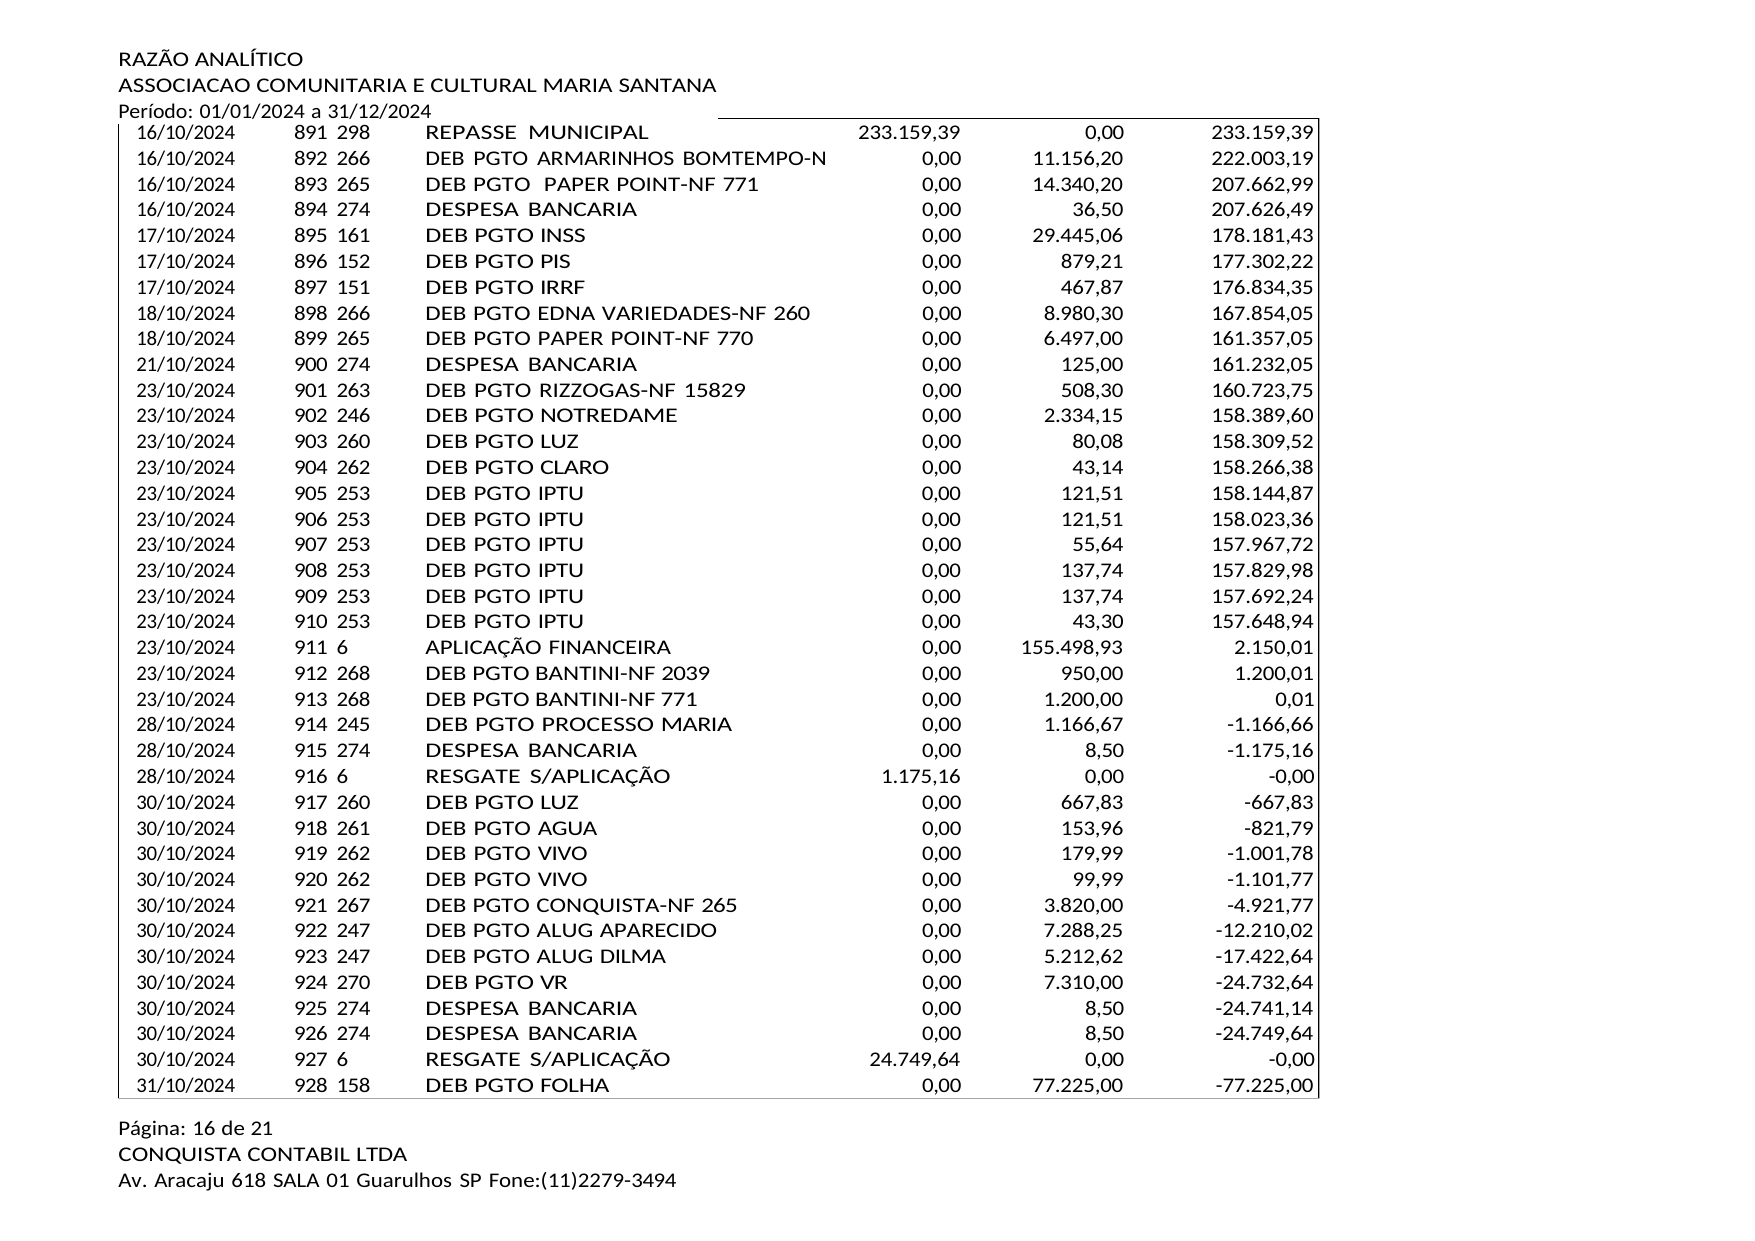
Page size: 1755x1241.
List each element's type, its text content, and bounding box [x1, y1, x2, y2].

text -667,83 [1244, 789, 1318, 814]
text 14.340,20 [1032, 171, 1128, 196]
text 152 [336, 248, 421, 273]
text 0,00 [826, 197, 961, 222]
text 161.232,05 [1211, 351, 1318, 376]
text 0,00 [826, 531, 961, 557]
text 222.003,19 [1211, 145, 1318, 171]
text 0,00 [826, 943, 961, 969]
text 926 [294, 1021, 332, 1046]
text 897 [294, 274, 332, 299]
text Av. Aracaju 618 SALA 01 Guarulhos SP Fone:(11)2279-3494 [118, 1167, 683, 1192]
text 43,30 [1072, 609, 1128, 634]
text 23/10/2024 [136, 557, 244, 582]
text 1.200,00 [1043, 686, 1128, 711]
text 11.156,20 [1032, 145, 1128, 171]
text 0,00 [826, 1072, 961, 1097]
text DEB PGTO ARMARINHOS BOMTEMPO-N [425, 145, 826, 171]
text 158.309,52 [1211, 428, 1318, 454]
text 916 [294, 763, 332, 788]
text DEB PGTO LUZ [425, 789, 826, 814]
text DEB PGTO BANTINI-NF 771 [425, 686, 826, 711]
text 233.159,39 [1211, 119, 1318, 145]
text DEB PGTO IPTU [425, 506, 826, 531]
text 260 [336, 428, 421, 454]
text 910 [294, 609, 332, 634]
text 8,50 [965, 995, 1124, 1020]
text 1.200,01 [1234, 660, 1318, 686]
text 157.829,98 [1211, 557, 1318, 582]
text 24.749,64 [869, 1046, 965, 1072]
text 0,00 [826, 506, 961, 531]
text 7.288,25 [1043, 918, 1128, 943]
text 923 [294, 943, 332, 969]
text 922 [294, 918, 332, 943]
text 30/10/2024 [136, 866, 244, 891]
text 121,51 [1061, 506, 1128, 531]
text 253 [336, 480, 421, 505]
text 0,00 [826, 634, 961, 660]
text DESPESA BANCARIA [425, 737, 826, 763]
text 253 [336, 557, 421, 582]
text 177.302,22 [1211, 248, 1318, 273]
text 0,00 [826, 171, 961, 196]
text 29.445,06 [1032, 222, 1128, 248]
text 6 [336, 1046, 421, 1072]
text 99,99 [1072, 866, 1128, 891]
text 125,00 [1061, 351, 1128, 376]
text -1.175,16 [1227, 737, 1318, 763]
text -4.921,77 [1227, 892, 1318, 917]
text 0,00 [826, 377, 962, 402]
text 0,00 [826, 995, 961, 1020]
text DEB PGTO EDNA VARIEDADES-NF 260 [425, 300, 826, 325]
text 266 [336, 300, 421, 325]
text 233.159,39 [858, 119, 965, 145]
text 137,74 [1061, 557, 1128, 582]
text 16/10/2024 [136, 171, 244, 196]
text 0,00 [826, 815, 961, 840]
text DESPESA BANCARIA [425, 1021, 826, 1046]
text 920 [294, 866, 332, 891]
text 23/10/2024 [136, 583, 244, 608]
text -0,00 [1128, 1046, 1315, 1072]
text 266 [336, 145, 421, 171]
text DEB PGTO PAPER POINT-NF 771 [425, 171, 826, 196]
text -24.749,64 [1215, 1021, 1318, 1046]
text 899 [294, 325, 332, 351]
text 247 [336, 918, 421, 943]
text 913 [294, 686, 332, 711]
text 30/10/2024 [136, 1046, 244, 1072]
text 0,00 [826, 866, 961, 891]
text -24.741,14 [1215, 995, 1318, 1020]
text DESPESA BANCARIA [425, 351, 826, 376]
text 0,00 [826, 609, 961, 634]
text -1.101,77 [1227, 866, 1318, 891]
text 0,00 [965, 119, 1124, 145]
text 0,00 [826, 222, 961, 248]
text 0,00 [826, 454, 961, 479]
text 268 [336, 660, 421, 686]
text 0,00 [826, 1021, 961, 1046]
text -821,79 [1244, 815, 1318, 840]
text 1.166,67 [1043, 712, 1128, 737]
text 0,00 [826, 969, 962, 994]
text DEB PGTO IPTU [425, 609, 826, 634]
text 892 [294, 145, 332, 171]
text DEB PGTO VR [425, 969, 826, 994]
text 55,64 [1072, 531, 1128, 557]
text DEB PGTO FOLHA [425, 1072, 826, 1097]
text 28/10/2024 [136, 737, 244, 763]
text 43,14 [1072, 454, 1128, 479]
text 155.498,93 [1020, 634, 1128, 660]
text -1.166,66 [1227, 712, 1318, 737]
text 28/10/2024 [136, 763, 244, 788]
text 263 [336, 377, 421, 402]
text 467,87 [1061, 274, 1128, 299]
text 0,00 [826, 248, 961, 273]
text 160.723,75 [1211, 377, 1318, 402]
text 268 [336, 686, 421, 711]
text 508,30 [1061, 377, 1128, 402]
text 0,00 [826, 325, 961, 351]
text DEB PGTO IPTU [425, 531, 826, 557]
text DEB PGTO ALUG APARECIDO [425, 918, 826, 943]
text 158 [336, 1072, 421, 1097]
text 23/10/2024 [136, 660, 244, 686]
text 161 [336, 222, 421, 248]
text 0,00 [826, 145, 961, 171]
text 8,50 [965, 1021, 1124, 1046]
text DEB PGTO BANTINI-NF 2039 [425, 660, 826, 686]
text 274 [336, 197, 421, 222]
text 901 [294, 377, 332, 402]
text 21/10/2024 [136, 351, 244, 376]
text 260 [336, 789, 421, 814]
text 909 [294, 583, 332, 608]
text 246 [336, 403, 421, 428]
text 905 [294, 480, 332, 505]
text APLICAÇÃO FINANCEIRA [425, 634, 826, 660]
text DEB PGTO INSS [425, 222, 826, 248]
text 245 [336, 712, 421, 737]
text 30/10/2024 [136, 995, 244, 1020]
text 30/10/2024 [136, 943, 244, 969]
text DEB PGTO AGUA [425, 815, 826, 840]
text DEB PGTO PAPER POINT-NF 770 [425, 325, 826, 351]
text -0,00 [1128, 763, 1315, 788]
text 23/10/2024 [136, 506, 244, 531]
text 891 [294, 119, 332, 145]
text 18/10/2024 [136, 300, 244, 325]
text DEB PGTO VIVO [425, 840, 826, 866]
text 918 [294, 815, 332, 840]
text 161.357,05 [1211, 325, 1318, 351]
text 0,00 [965, 763, 1124, 788]
text 167.854,05 [1211, 300, 1318, 325]
text 274 [336, 351, 421, 376]
text 7.310,00 [1043, 969, 1128, 994]
text 30/10/2024 [136, 892, 244, 917]
text DEB PGTO IPTU [425, 557, 826, 582]
text 23/10/2024 [136, 403, 244, 428]
text -17.422,64 [1215, 943, 1318, 969]
text 157.648,94 [1211, 609, 1318, 634]
text 121,51 [1061, 480, 1128, 505]
text -24.732,64 [1216, 969, 1318, 994]
text 30/10/2024 [136, 815, 244, 840]
text DEB PGTO PIS [425, 248, 826, 273]
text 274 [336, 995, 421, 1020]
text 5.212,62 [1043, 943, 1128, 969]
text 0,00 [826, 712, 961, 737]
text 896 [294, 248, 332, 273]
text 30/10/2024 [136, 1021, 244, 1046]
text 908 [294, 557, 332, 582]
text 23/10/2024 [136, 454, 244, 479]
text 925 [294, 995, 332, 1020]
text RESGATE S/APLICAÇÃO [425, 1046, 826, 1072]
text 915 [294, 737, 332, 763]
text RESGATE S/APLICAÇÃO [425, 763, 826, 788]
text 0,00 [826, 480, 961, 505]
text DESPESA BANCARIA [425, 995, 826, 1020]
text 902 [294, 403, 332, 428]
text 0,00 [826, 428, 961, 454]
text 8.980,30 [1043, 300, 1128, 325]
text 158.266,38 [1211, 454, 1318, 479]
text 253 [336, 609, 421, 634]
text DEB PGTO IPTU [425, 583, 826, 608]
text 274 [336, 1021, 421, 1046]
text 2.334,15 [1043, 403, 1128, 428]
text 667,83 [1061, 789, 1128, 814]
text 0,00 [826, 789, 961, 814]
text 0,00 [826, 686, 961, 711]
text 30/10/2024 [136, 789, 244, 814]
text 0,00 [826, 918, 961, 943]
text 30/10/2024 [136, 969, 244, 994]
text 2.150,01 [1234, 634, 1318, 660]
text 274 [336, 737, 421, 763]
text 157.967,72 [1211, 531, 1318, 557]
text 158.023,36 [1211, 506, 1318, 531]
text 0,00 [826, 351, 961, 376]
text 16/10/2024 [136, 119, 244, 145]
text 176.834,35 [1211, 274, 1318, 299]
text DEB PGTO VIVO [425, 866, 826, 891]
text 0,00 [826, 403, 961, 428]
text 23/10/2024 [136, 609, 244, 634]
text 17/10/2024 [136, 222, 244, 248]
text 0,00 [826, 300, 962, 325]
text 153,96 [1061, 815, 1128, 840]
text 265 [336, 325, 421, 351]
text 0,00 [826, 583, 961, 608]
text 0,00 [826, 737, 961, 763]
text CONQUISTA CONTABIL LTDA [118, 1141, 683, 1167]
text 207.662,99 [1211, 171, 1318, 196]
text 919 [294, 840, 332, 866]
text 0,00 [826, 892, 961, 917]
text 0,00 [826, 557, 961, 582]
text 207.626,49 [1211, 197, 1318, 222]
text 879,21 [1061, 248, 1128, 273]
text 0,01 [1128, 686, 1315, 711]
text 911 [294, 634, 332, 660]
text 253 [336, 506, 421, 531]
text 1.175,16 [881, 763, 965, 788]
text 23/10/2024 [136, 634, 244, 660]
text 904 [294, 454, 332, 479]
text 178.181,43 [1211, 222, 1318, 248]
text 914 [294, 712, 332, 737]
text 262 [336, 866, 421, 891]
text 23/10/2024 [136, 686, 244, 711]
text 0,00 [826, 274, 961, 299]
text 23/10/2024 [136, 531, 244, 557]
text 0,00 [965, 1046, 1124, 1072]
text 151 [336, 274, 421, 299]
text 893 [294, 171, 332, 196]
text DEB PGTO CONQUISTA-NF 265 [425, 892, 826, 917]
text 36,50 [1072, 197, 1128, 222]
text 270 [336, 969, 421, 994]
text 906 [294, 506, 332, 531]
text 0,00 [826, 840, 961, 866]
text 158.389,60 [1211, 403, 1318, 428]
text ASSOCIACAO COMUNITARIA E CULTURAL MARIA SANTANA [118, 72, 718, 97]
text 261 [336, 815, 421, 840]
text 262 [336, 840, 421, 866]
text 157.692,24 [1211, 583, 1318, 608]
text DEB PGTO IPTU [425, 480, 826, 505]
text 895 [294, 222, 332, 248]
text DEB PGTO IRRF [425, 274, 826, 299]
text 8,50 [965, 737, 1124, 763]
text 247 [336, 943, 421, 969]
text 30/10/2024 [136, 840, 244, 866]
text Página: 16 de 21 [118, 1115, 683, 1141]
text DEB PGTO LUZ [425, 428, 826, 454]
text REPASSE MUNICIPAL [425, 119, 826, 145]
text -1.001,78 [1227, 840, 1318, 866]
text 77.225,00 [1032, 1072, 1128, 1097]
text 23/10/2024 [136, 480, 244, 505]
text 903 [294, 428, 332, 454]
text 262 [336, 454, 421, 479]
text 17/10/2024 [136, 248, 244, 273]
text 6.497,00 [1043, 325, 1128, 351]
text 917 [294, 789, 332, 814]
text 0,00 [826, 660, 961, 686]
text 80,08 [1072, 428, 1128, 454]
text -77.225,00 [1216, 1072, 1318, 1097]
text 16/10/2024 [136, 145, 244, 171]
text 23/10/2024 [136, 428, 244, 454]
text 924 [294, 969, 332, 994]
text RAZÃO ANALÍTICO [118, 46, 718, 72]
text DEB PGTO NOTREDAME [425, 403, 826, 428]
text 3.820,00 [1043, 892, 1128, 917]
text 16/10/2024 [136, 197, 244, 222]
text 137,74 [1061, 583, 1128, 608]
text 6 [336, 763, 421, 788]
text 179,99 [1061, 840, 1128, 866]
text 253 [336, 583, 421, 608]
text 30/10/2024 [136, 918, 244, 943]
text 253 [336, 531, 421, 557]
text 912 [294, 660, 332, 686]
text DEB PGTO RIZZOGAS-NF 15829 [425, 377, 826, 402]
text 31/10/2024 [136, 1072, 244, 1097]
text 900 [294, 351, 332, 376]
text -12.210,02 [1216, 918, 1318, 943]
text 158.144,87 [1211, 480, 1318, 505]
text Período: 01/01/2024 a 31/12/2024 [118, 98, 718, 123]
text 23/10/2024 [136, 377, 244, 402]
text 907 [294, 531, 332, 557]
text 928 [294, 1072, 332, 1097]
text DESPESA BANCARIA [425, 197, 826, 222]
text DEB PGTO PROCESSO MARIA [425, 712, 826, 737]
text 298 [336, 119, 421, 145]
text 898 [294, 300, 332, 325]
text 894 [294, 197, 332, 222]
text DEB PGTO CLARO [425, 454, 826, 479]
text 265 [336, 171, 421, 196]
text 950,00 [1061, 660, 1128, 686]
text 28/10/2024 [136, 712, 244, 737]
text 17/10/2024 [136, 274, 244, 299]
text DEB PGTO ALUG DILMA [425, 943, 826, 969]
text 18/10/2024 [136, 325, 244, 351]
text 927 [294, 1046, 332, 1072]
text 267 [336, 892, 421, 917]
text 6 [336, 634, 421, 660]
text 921 [294, 892, 332, 917]
